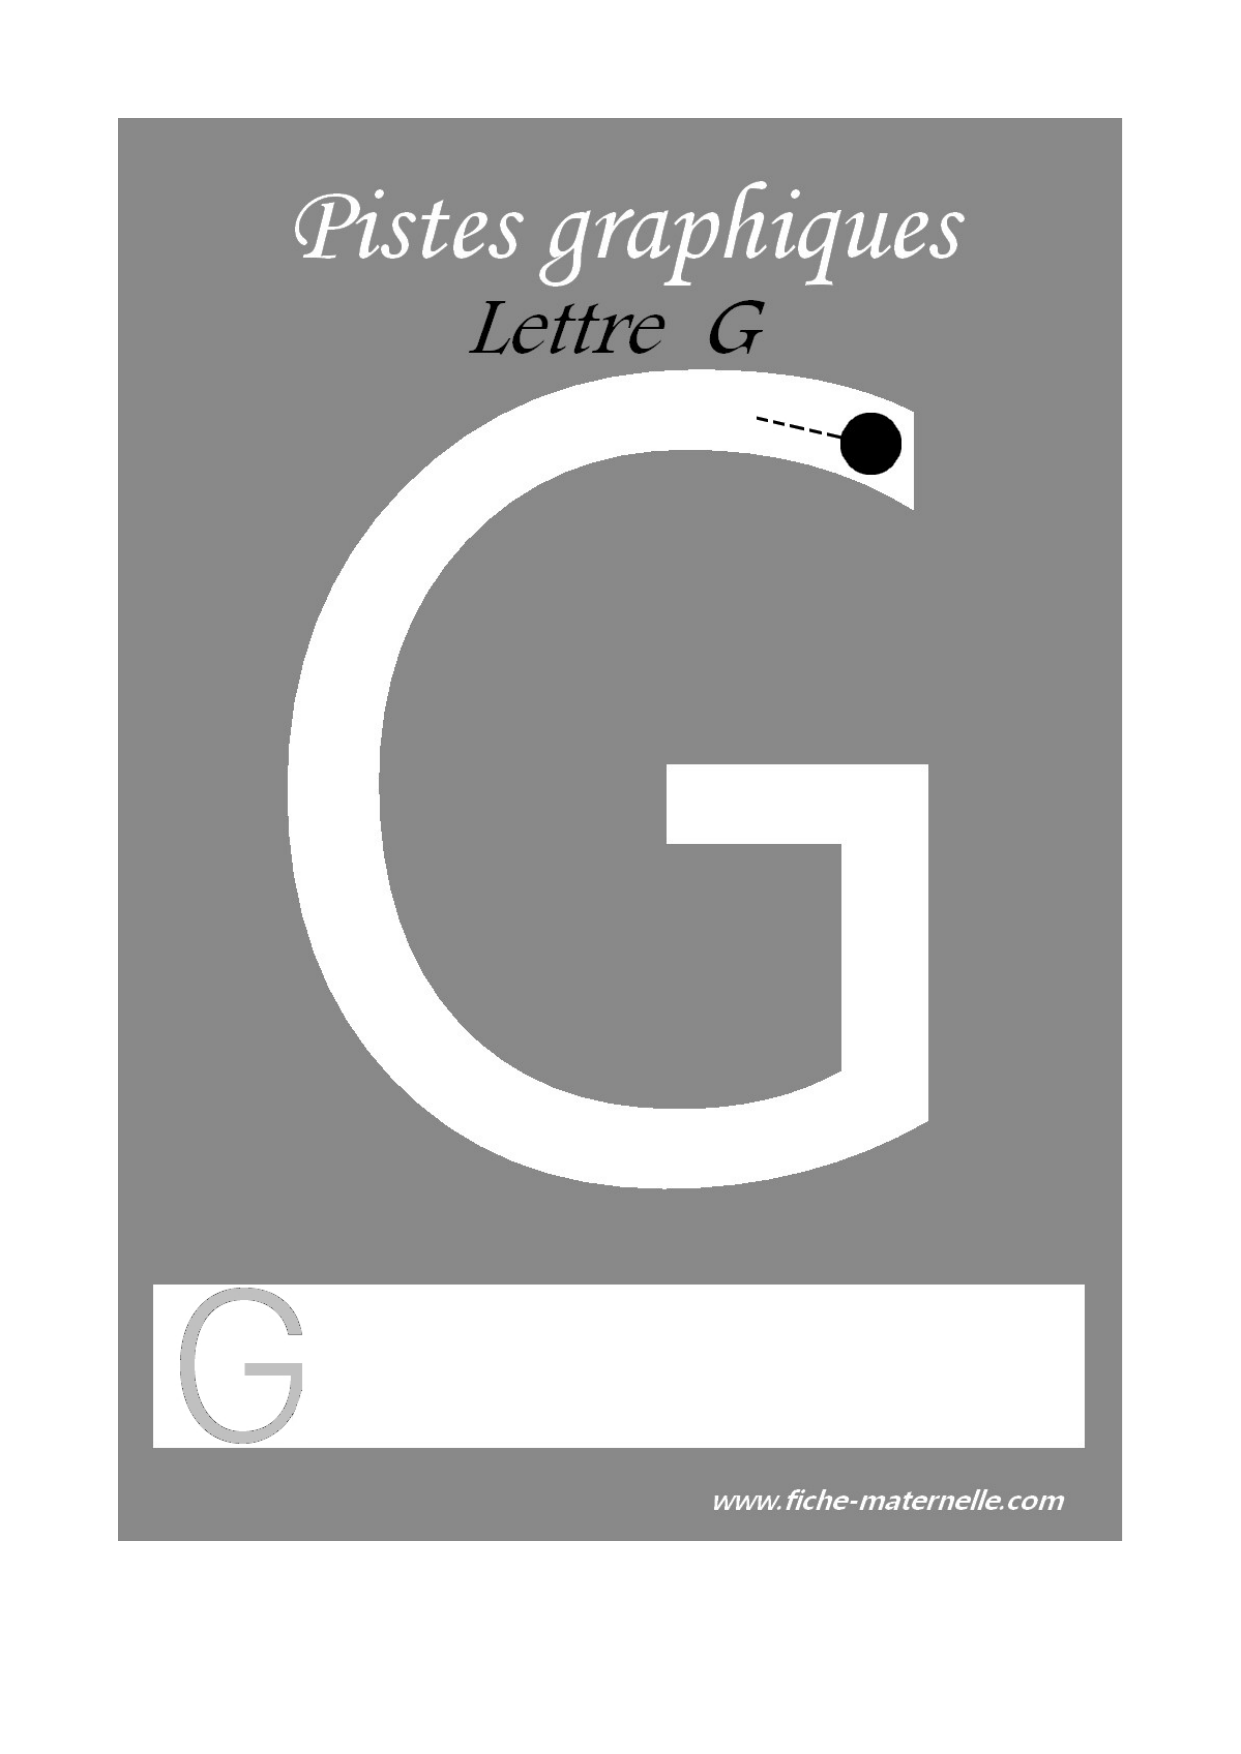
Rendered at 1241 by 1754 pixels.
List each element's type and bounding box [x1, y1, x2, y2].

picture [118, 118, 1123, 1541]
